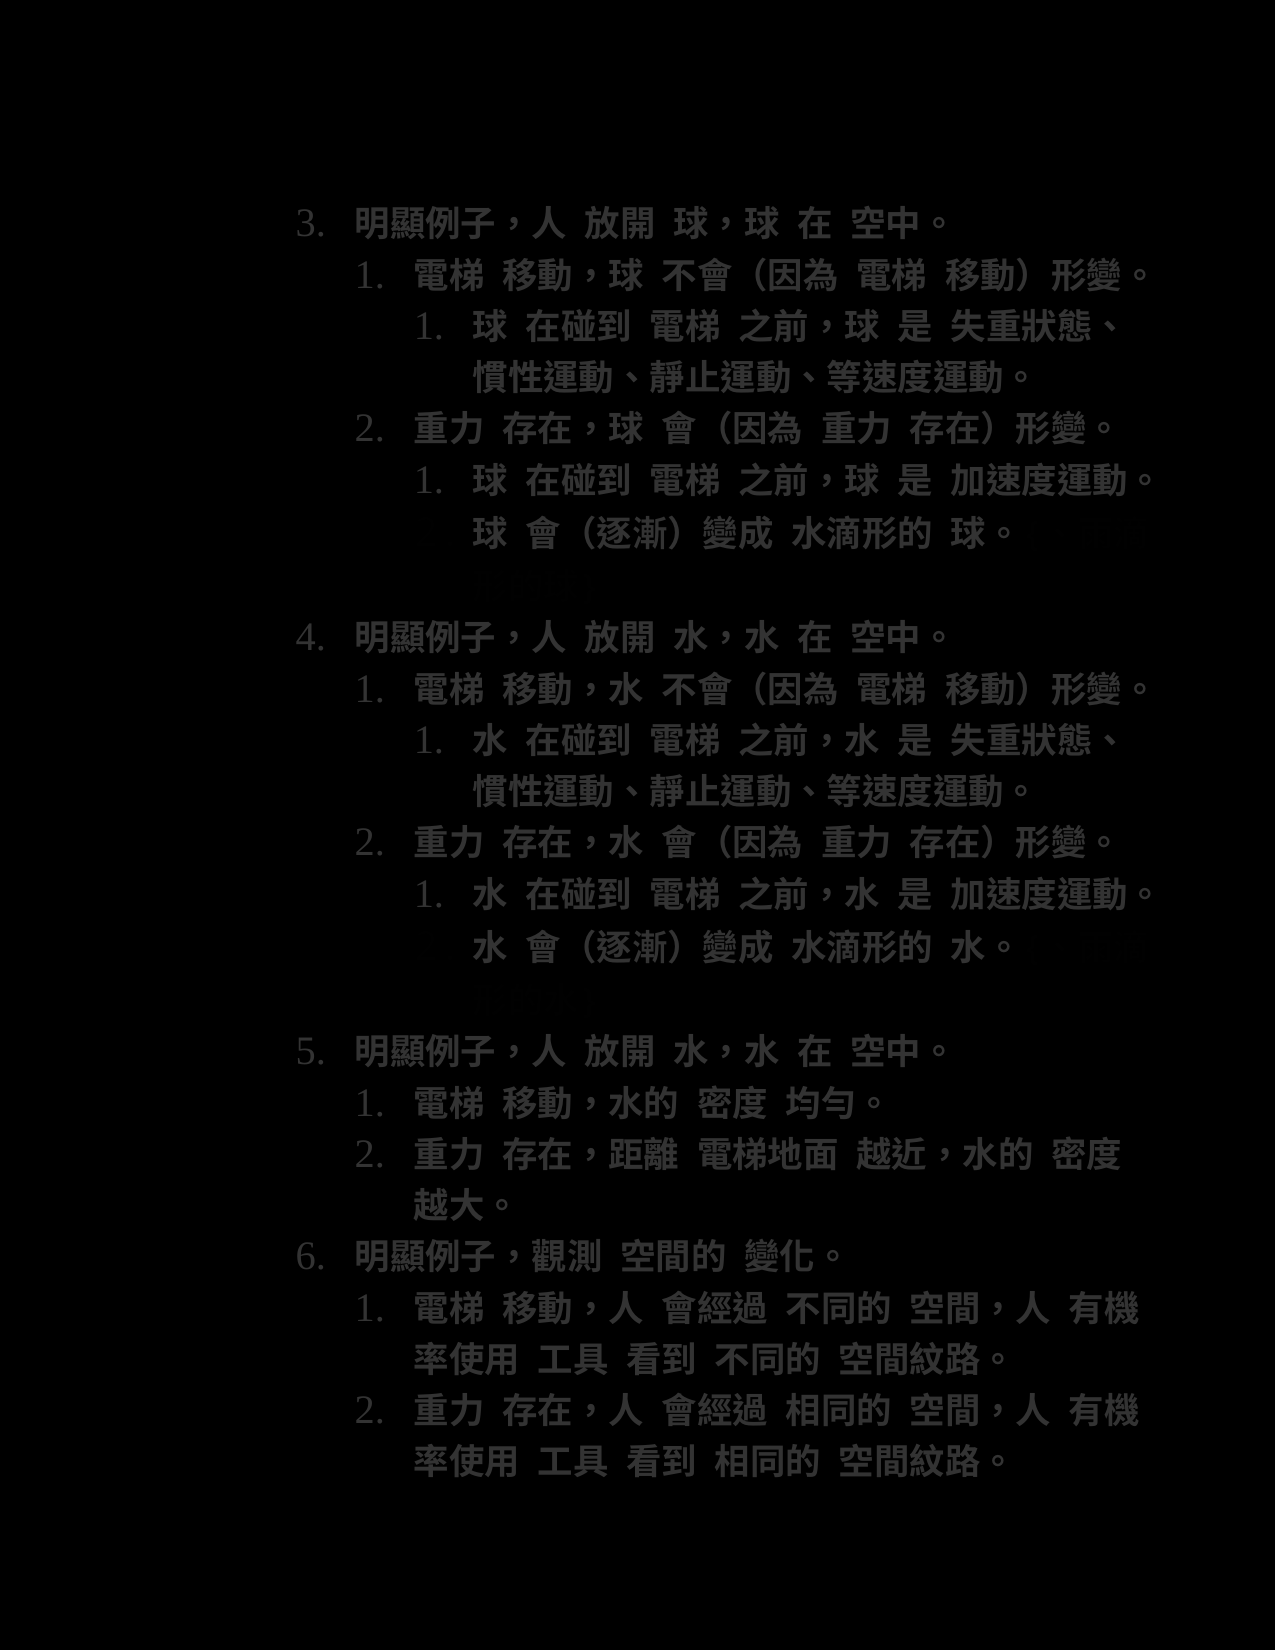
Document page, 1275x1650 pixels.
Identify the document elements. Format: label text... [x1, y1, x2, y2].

list 電梯 移動，水的 密度 均勻。 [354, 1075, 1157, 1126]
list 球 在碰到 電梯 之前，球 是 失重狀態、慣性運動、靜止運動、等速度運動。 [413, 298, 1157, 401]
list 水 在碰到 電梯 之前，水 是 失重狀態、慣性運動、靜止運動、等速度運動。 [413, 712, 1157, 815]
list 球 會（逐漸）變成 水滴形的 球。{、雨滴形的球} [413, 503, 1157, 610]
list 重力 存在，人 會經過 相同的 空間，人 有機率使用 工具 看到 相同的 空間紋路。 [354, 1382, 1157, 1485]
list 明顯例子，人 放開 水，水 在 空中。 [295, 610, 1157, 661]
list 球 在碰到 電梯 之前，球 是 加速度運動。 [413, 452, 1157, 503]
list 電梯 移動，人 會經過 不同的 空間，人 有機率使用 工具 看到 不同的 空間紋路。 [354, 1280, 1157, 1382]
list 明顯例子，人 放開 球，球 在 空中。 [295, 196, 1157, 247]
list 水 在碰到 電梯 之前，水 是 加速度運動。 [413, 866, 1157, 917]
list 電梯 移動，球 不會（因為 電梯 移動）形變。 [354, 247, 1157, 298]
list 明顯例子，觀測 空間的 變化。 [295, 1229, 1157, 1280]
list 重力 存在，距離 電梯地面 越近，水的 密度 越大。 [354, 1126, 1157, 1229]
list 電梯 移動，水 不會（因為 電梯 移動）形變。 [354, 661, 1157, 712]
list 明顯例子，人 放開 水，水 在 空中。 [295, 1024, 1157, 1075]
list 水 會（逐漸）變成 水滴形的 水。{、雨滴形的水} [413, 917, 1157, 1024]
list 重力 存在，球 會（因為 重力 存在）形變。 [354, 401, 1157, 452]
list 重力 存在，水 會（因為 重力 存在）形變。 [354, 815, 1157, 866]
